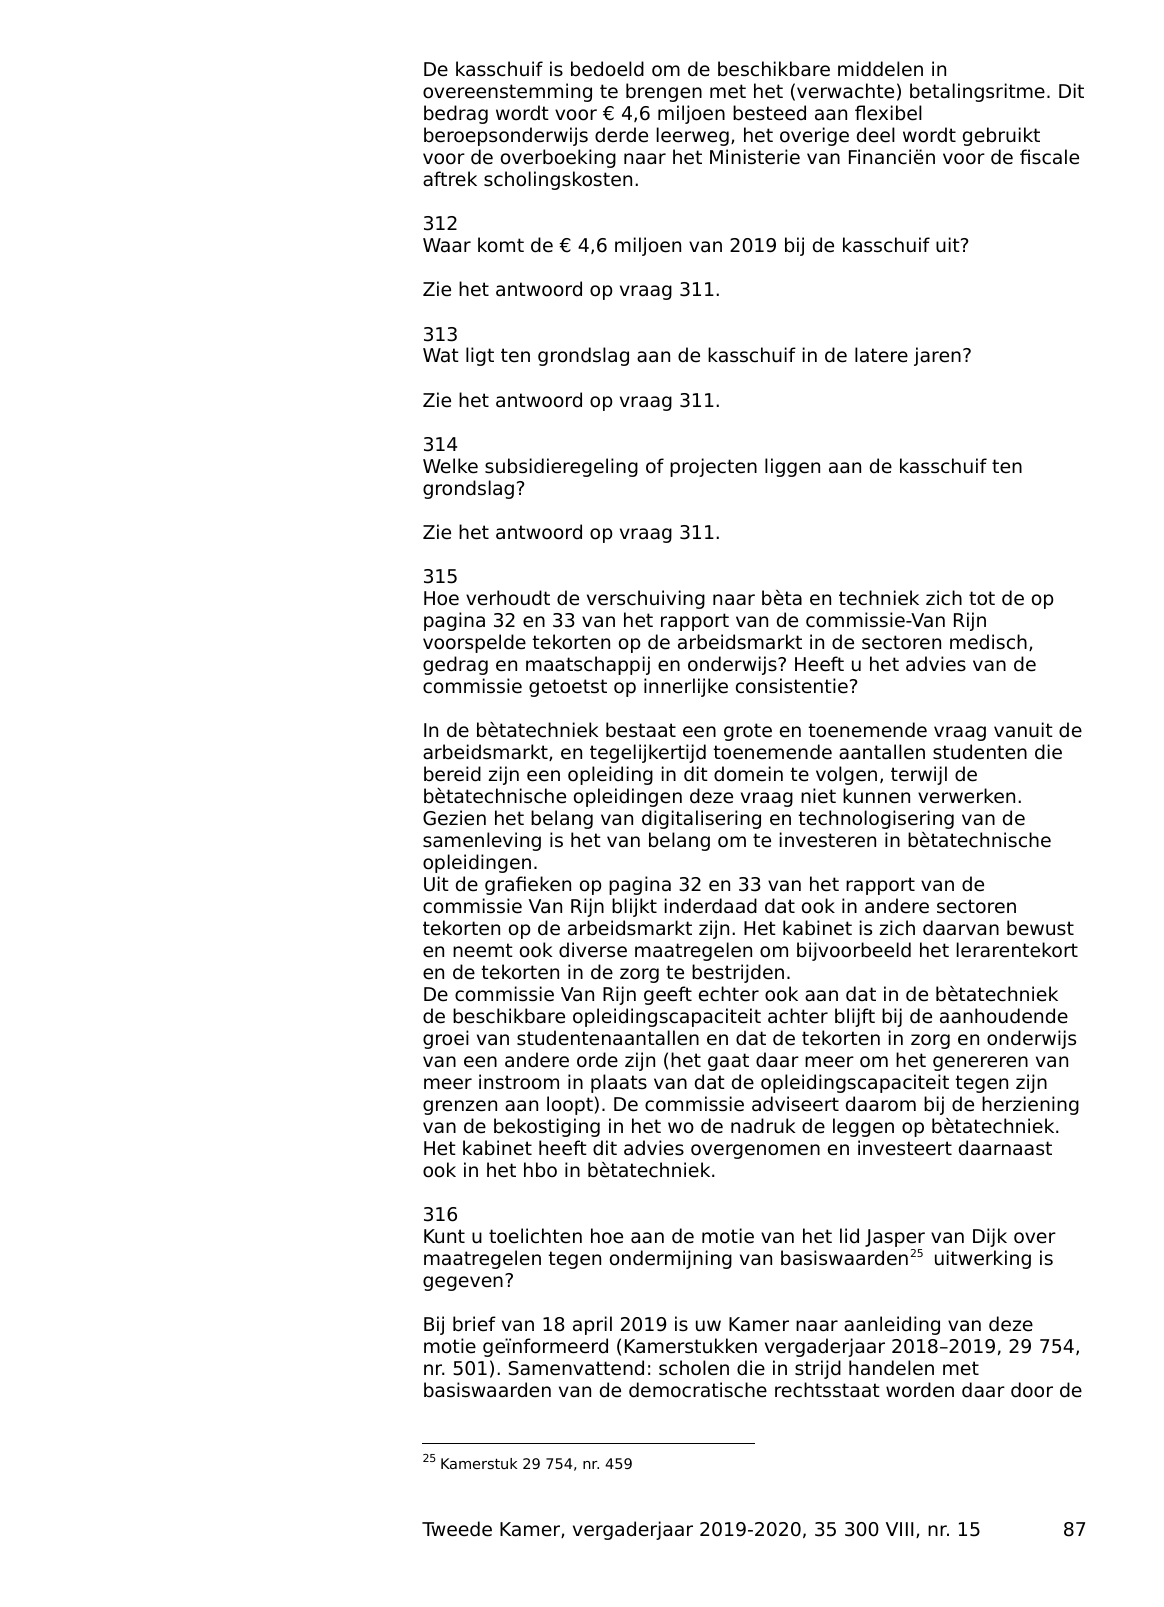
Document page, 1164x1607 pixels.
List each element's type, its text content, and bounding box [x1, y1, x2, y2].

text In de bètatechniek bestaat een grote en toenemende vraag vanuit de arbeidsmarkt, en tegelijkertijd toenemende aantallen studenten die bereid zijn een opleiding in dit domein te volgen, terwijl de bètatechnische opleidingen deze vraag niet kunnen verwerken. Gezien het belang van digitalisering en technologisering van de samenleving is het van belang om te investeren in bètatechnische opleidingen. [422, 720, 1087, 874]
text 313 [422, 323, 1087, 345]
text Zie het antwoord op vraag 311. [422, 279, 1087, 301]
text 315 [422, 566, 1087, 588]
text Waar komt de € 4,6 miljoen van 2019 bij de kasschuif uit? [422, 235, 1087, 257]
text Zie het antwoord op vraag 311. [422, 522, 1087, 544]
text Welke subsidieregeling of projecten liggen aan de kasschuif ten grondslag? [422, 456, 1087, 500]
text Hoe verhoudt de verschuiving naar bèta en techniek zich tot de op pagina 32 en 33 van het rapport van de commissie-Van Rijn voorspelde tekorten op de arbeidsmarkt in de sectoren medisch, gedrag en maatschappij en onderwijs? Heeft u het advies van de commissie getoetst op innerlijke consistentie? [422, 588, 1087, 698]
text 314 [422, 434, 1087, 456]
text Kamerstuk 29 754, nr. 459 [422, 1452, 1087, 1474]
text 312 [422, 213, 1087, 235]
text Bij brief van 18 april 2019 is uw Kamer naar aanleiding van deze motie geïnformeerd (Kamerstukken vergaderjaar 2018–2019, 29 754, nr. 501). Samenvattend: scholen die in strijd handelen met basiswaarden van de democratische rechtsstaat worden daar door de [422, 1314, 1087, 1402]
text Uit de grafieken op pagina 32 en 33 van het rapport van de commissie Van Rijn blijkt inderdaad dat ook in andere sectoren tekorten op de arbeidsmarkt zijn. Het kabinet is zich daarvan bewust en neemt ook diverse maatregelen om bijvoorbeeld het lerarentekort en de tekorten in de zorg te bestrijden. [422, 874, 1087, 984]
text De kasschuif is bedoeld om de beschikbare middelen in overeenstemming te brengen met het (verwachte) betalingsritme. Dit bedrag wordt voor € 4,6 miljoen besteed aan flexibel beroepsonderwijs derde leerweg, het overige deel wordt gebruikt voor de overboeking naar het Ministerie van Financiën voor de fiscale aftrek scholingskosten. [422, 59, 1087, 191]
text 316 [422, 1204, 1087, 1226]
text De commissie Van Rijn geeft echter ook aan dat in de bètatechniek de beschikbare opleidingscapaciteit achter blijft bij de aanhoudende groei van studentenaantallen en dat de tekorten in zorg en onderwijs van een andere orde zijn (het gaat daar meer om het genereren van meer instroom in plaats van dat de opleidingscapaciteit tegen zijn grenzen aan loopt). De commissie adviseert daarom bij de herziening van de bekostiging in het wo de nadruk de leggen op bètatechniek. Het kabinet heeft dit advies overgenomen en investeert daarnaast ook in het hbo in bètatechniek. [422, 984, 1087, 1182]
text Wat ligt ten grondslag aan de kasschuif in de latere jaren? [422, 345, 1087, 367]
text Zie het antwoord op vraag 311. [422, 389, 1087, 412]
text Kunt u toelichten hoe aan de motie van het lid Jasper van Dijk over maatregelen tegen ondermijning van basiswaarden uitwerking is gegeven? [422, 1226, 1087, 1292]
